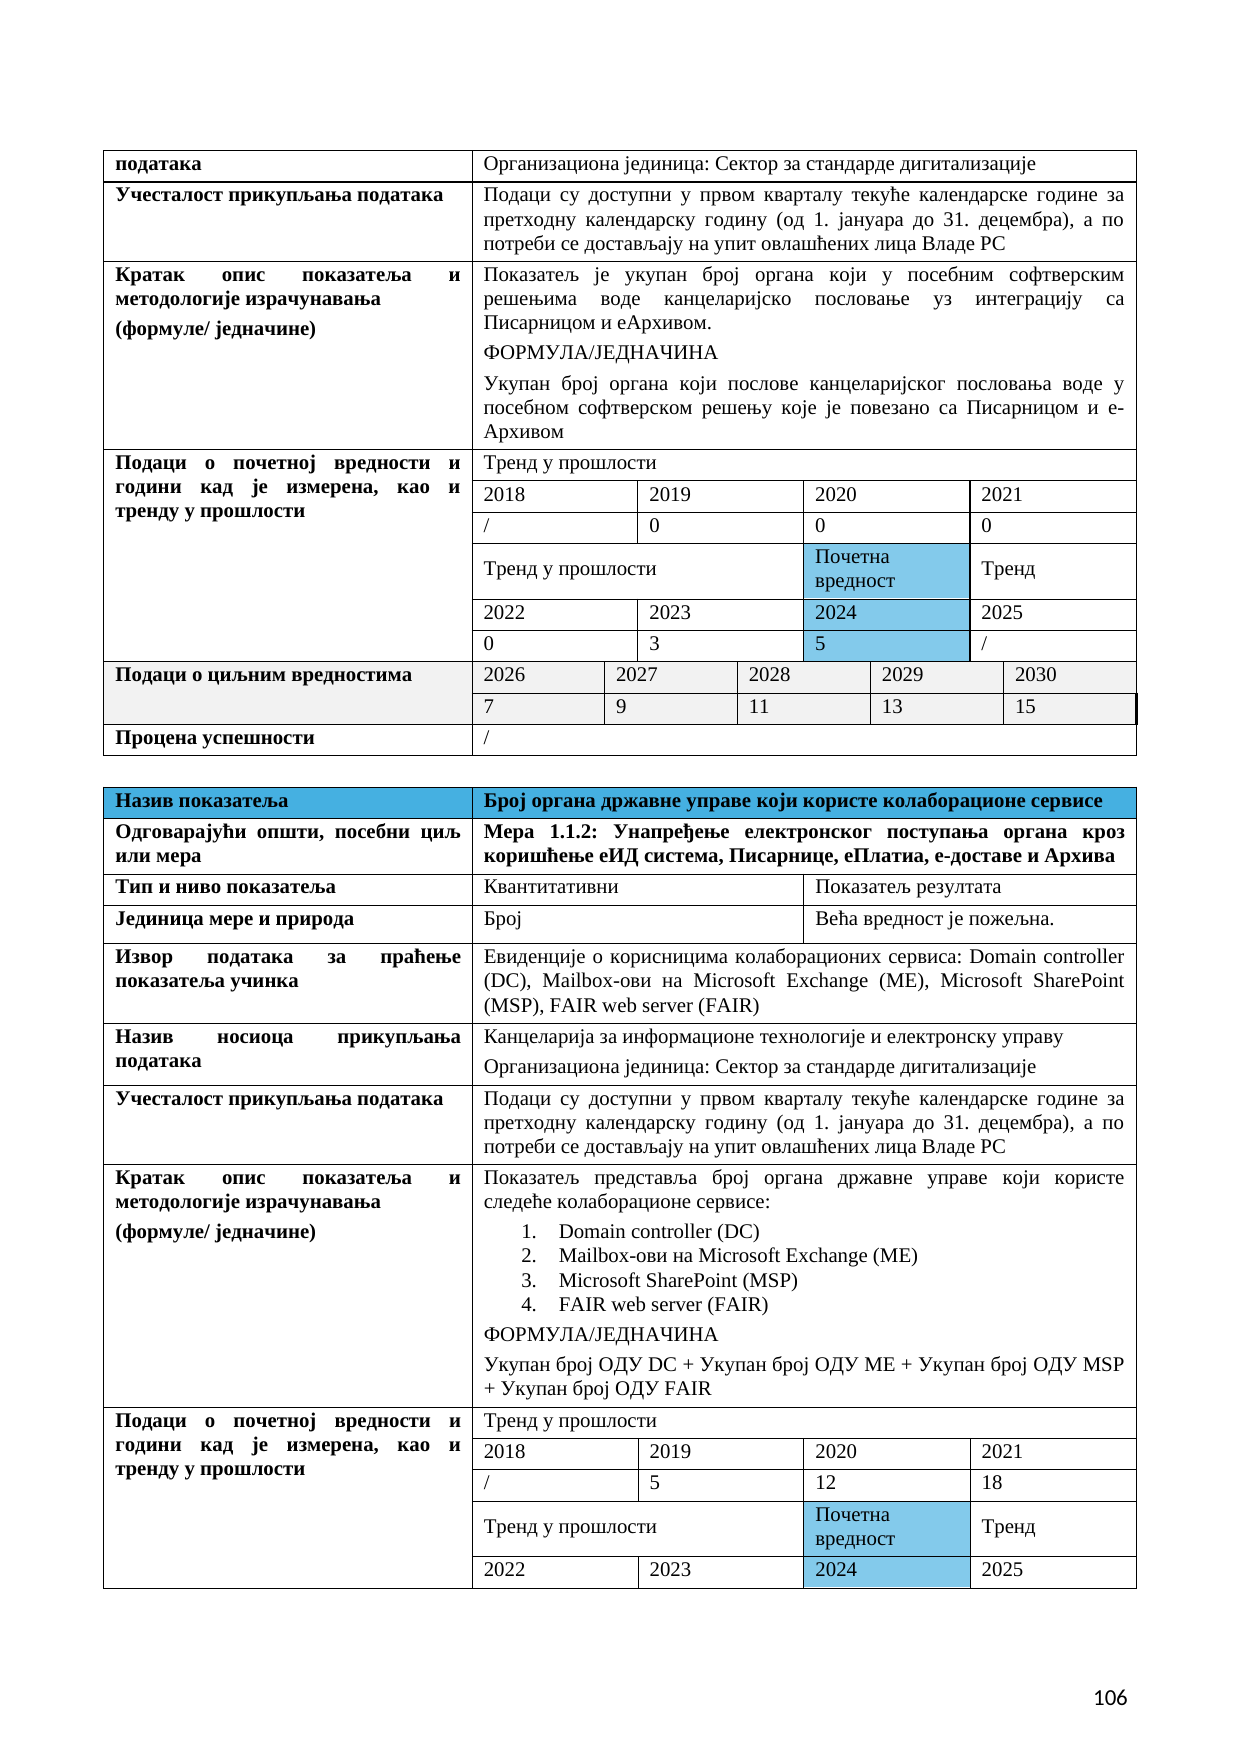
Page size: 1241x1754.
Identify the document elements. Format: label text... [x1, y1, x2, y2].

table_cell 0 [638, 513, 803, 543]
table_cell Кратак опис показатеља и методологије израчунавања (формуле/ једначине) [104, 1165, 472, 1407]
table_cell Јединица мере и природа [104, 906, 472, 943]
table_cell 5 [804, 631, 969, 661]
table_cell / [473, 513, 637, 543]
table_cell 2021 [971, 1439, 1136, 1469]
table_cell Одговарајући општи, посебни циљ или мера [104, 819, 472, 873]
table_cell 2021 [971, 481, 1136, 512]
table_cell 2020 [804, 1439, 970, 1469]
table_cell 9 [605, 694, 737, 724]
table_cell 2023 [639, 1557, 803, 1587]
table_cell 7 [473, 694, 604, 724]
table_cell Показатељ је укупан број органа који у посебним софтверским решењима воде канцеларијско пословање уз интеграцију са Писарницом и еАрхивом. ФОРМУЛА/ЈЕДНАЧИНА Укупан број органа који послове канцеларијског пословања воде у посебном софтверском решењу које је повезано са Писарницом и е-Архивом [473, 262, 1136, 449]
table_cell Тренд у прошлости [473, 450, 1136, 480]
table_cell 11 [738, 694, 870, 724]
table_cell Тренд у прошлости [473, 1408, 1136, 1438]
table_cell 2024 [804, 1557, 970, 1587]
table_header Назив показатеља [104, 788, 472, 818]
table_cell 2018 [473, 481, 637, 512]
table_cell Тренд у прошлости [473, 1502, 803, 1556]
table_cell Евиденције о корисницима колаборационих сервиса: Domain controller (DC), Mailbox-ови на Microsoft Exchange (ME), Microsoft SharePoint (MSP), FAIR web server (FAIR) [473, 944, 1136, 1023]
table_cell Процена успешности [104, 725, 472, 755]
table_cell / [971, 631, 1136, 661]
table_cell 2018 [473, 1439, 638, 1469]
table_cell 2028 [738, 662, 870, 693]
table_cell 2024 [804, 600, 969, 630]
table_cell Канцеларија за информационе технологије и електронску управу Организациона јединица: Сектор за стандарде дигитализације [473, 1024, 1136, 1084]
table_cell Почетна вредност [804, 544, 969, 598]
table_cell Тренд [971, 544, 1136, 598]
table_cell Подаци су доступни у првом кварталу текуће календарске године за претходну календарску годину (од 1. јануара до 31. децембра), а по потреби се достављају на упит овлашћених лица Владе РС [473, 1086, 1136, 1164]
table_cell 2022 [473, 600, 637, 630]
table_cell 2019 [638, 481, 803, 512]
table_cell 0 [804, 513, 969, 543]
table_cell 2026 [473, 662, 604, 693]
table_cell 2027 [605, 662, 737, 693]
table_cell 0 [971, 513, 1136, 543]
table_cell 2025 [971, 600, 1136, 630]
table_cell 13 [871, 694, 1003, 724]
table_cell 2023 [638, 600, 803, 630]
table_cell 18 [971, 1470, 1136, 1501]
table_cell Већа вредност је пожељна. [804, 906, 1136, 943]
table_cell 2022 [473, 1557, 638, 1587]
table_cell Почетна вредност [804, 1502, 970, 1556]
table_cell 2025 [971, 1557, 1136, 1587]
table_cell Организациона јединица: Сектор за стандарде дигитализације [473, 151, 1136, 181]
table_cell Број [473, 906, 803, 943]
table_cell Мера 1.1.2: Унапређење електронског поступања органа кроз коришћење еИД система, Писарнице, еПлатиа, е-доставе и Архива [473, 819, 1136, 873]
table_cell Подаци о почетној вредности и години кад је измерена, као и тренду у прошлости [104, 450, 472, 661]
table_cell 0 [473, 631, 637, 661]
table_cell Квантитативни [473, 875, 803, 905]
table_cell / [473, 725, 1136, 755]
table_cell Показатељ представља број органа државне управе који користе следеће колаборационе сервисе: Domain controller (DC) Mailbox-ови на Microsoft Exchange (ME) Microsoft SharePoint (MSP) FAIR web server (FAIR) ФОРМУЛА/ЈЕДНАЧИНА Укупан број ОДУ DC + Укупан број ОДУ ME + Укупан број ОДУ MSP + Укупан број ОДУ FAIR [473, 1165, 1136, 1407]
table_cell Показатељ резултата [804, 875, 1136, 905]
table_cell 12 [804, 1470, 970, 1501]
table_cell 5 [639, 1470, 803, 1501]
table_cell Тренд у прошлости [473, 544, 803, 598]
table_cell Тренд [971, 1502, 1136, 1556]
table_cell Кратак опис показатеља и методологије израчунавања (формуле/ једначине) [104, 262, 472, 449]
table_cell 15 [1004, 694, 1135, 724]
table_cell 2020 [804, 481, 969, 512]
table_cell Подаци о почетној вредности и години кад је измерена, као и тренду у прошлости [104, 1408, 472, 1587]
table_cell 2019 [639, 1439, 803, 1469]
table_cell Подаци о циљним вредностима [104, 662, 472, 724]
table_cell Извор података за праћење показатеља учинка [104, 944, 472, 1023]
table_cell Учесталост прикупљања података [104, 1086, 472, 1164]
table_cell Учесталост прикупљања података [104, 183, 472, 261]
table_cell Подаци су доступни у првом кварталу текуће календарске године за претходну календарску годину (од 1. јануара до 31. децембра), а по потреби се достављају на упит овлашћених лица Владе РС [473, 183, 1136, 261]
table_cell Назив носиоца прикупљања података [104, 1024, 472, 1084]
table_cell Тип и ниво показатеља [104, 875, 472, 905]
table_cell / [473, 1470, 638, 1501]
table_cell 3 [638, 631, 803, 661]
table_cell 2030 [1004, 662, 1136, 693]
table_cell података [104, 151, 472, 181]
table_header Број органа државне управе који користе колаборационе сервисе [473, 788, 1136, 818]
table_cell 2029 [871, 662, 1003, 693]
